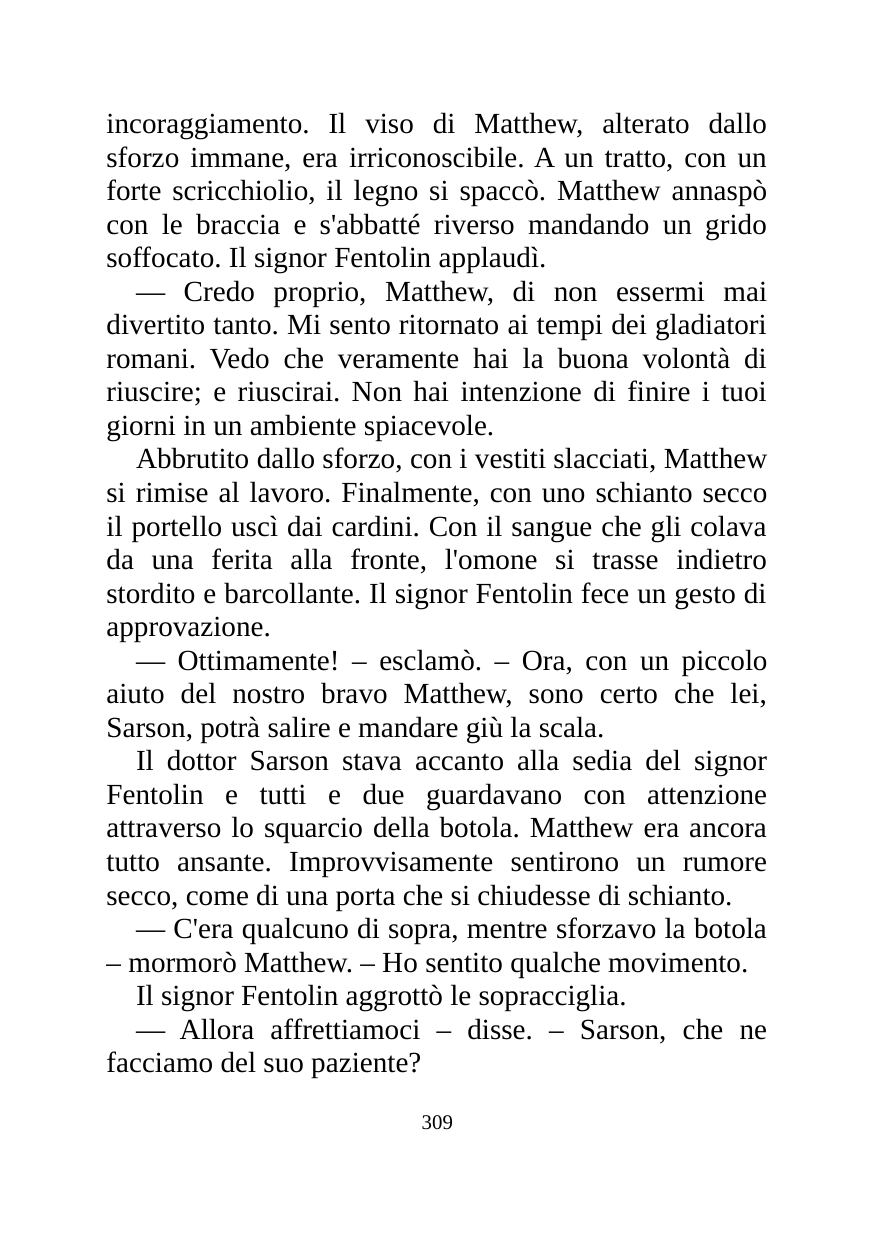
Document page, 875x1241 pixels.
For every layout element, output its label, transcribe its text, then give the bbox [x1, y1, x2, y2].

text Abbrutito dallo sforzo, con i vestiti slacciati, Matthew si rimise al lavoro. Finalmente, con uno schianto secco il portello uscì dai cardini. Con il sangue che gli colava da una ferita alla fronte, l'omone si trasse indietro stordito e barcollante. Il signor Fentolin fece un gesto di approvazione. [106, 442, 768, 643]
text — Credo proprio, Matthew, di non essermi mai divertito tanto. Mi sento ritornato ai tempi dei gladiatori romani. Vedo che veramente hai la buona volontà di riuscire; e riuscirai. Non hai intenzione di finire i tuoi giorni in un ambiente spiacevole. [106, 274, 768, 442]
text — C'era qualcuno di sopra, mentre sforzavo la botola – mormorò Matthew. – Ho sentito qualche movimento. [106, 911, 768, 978]
text — Ottimamente! – esclamò. – Ora, con un piccolo aiuto del nostro bravo Matthew, sono certo che lei, Sarson, potrà salire e mandare giù la scala. [106, 643, 768, 743]
text Il dottor Sarson stava accanto alla sedia del signor Fentolin e tutti e due guardavano con attenzione attraverso lo squarcio della botola. Matthew era ancora tutto ansante. Improvvisamente sentirono un rumore secco, come di una porta che si chiudesse di schianto. [106, 743, 768, 911]
text — Allora affrettiamoci – disse. – Sarson, che ne facciamo del suo paziente? [106, 1012, 768, 1079]
text incoraggiamento. Il viso di Matthew, alterato dallo sforzo immane, era irriconoscibile. A un tratto, con un forte scricchiolio, il legno si spaccò. Matthew annaspò con le braccia e s'abbatté riverso mandando un grido soffocato. Il signor Fentolin applaudì. [106, 106, 768, 274]
text Il signor Fentolin aggrottò le sopracciglia. [106, 978, 768, 1012]
